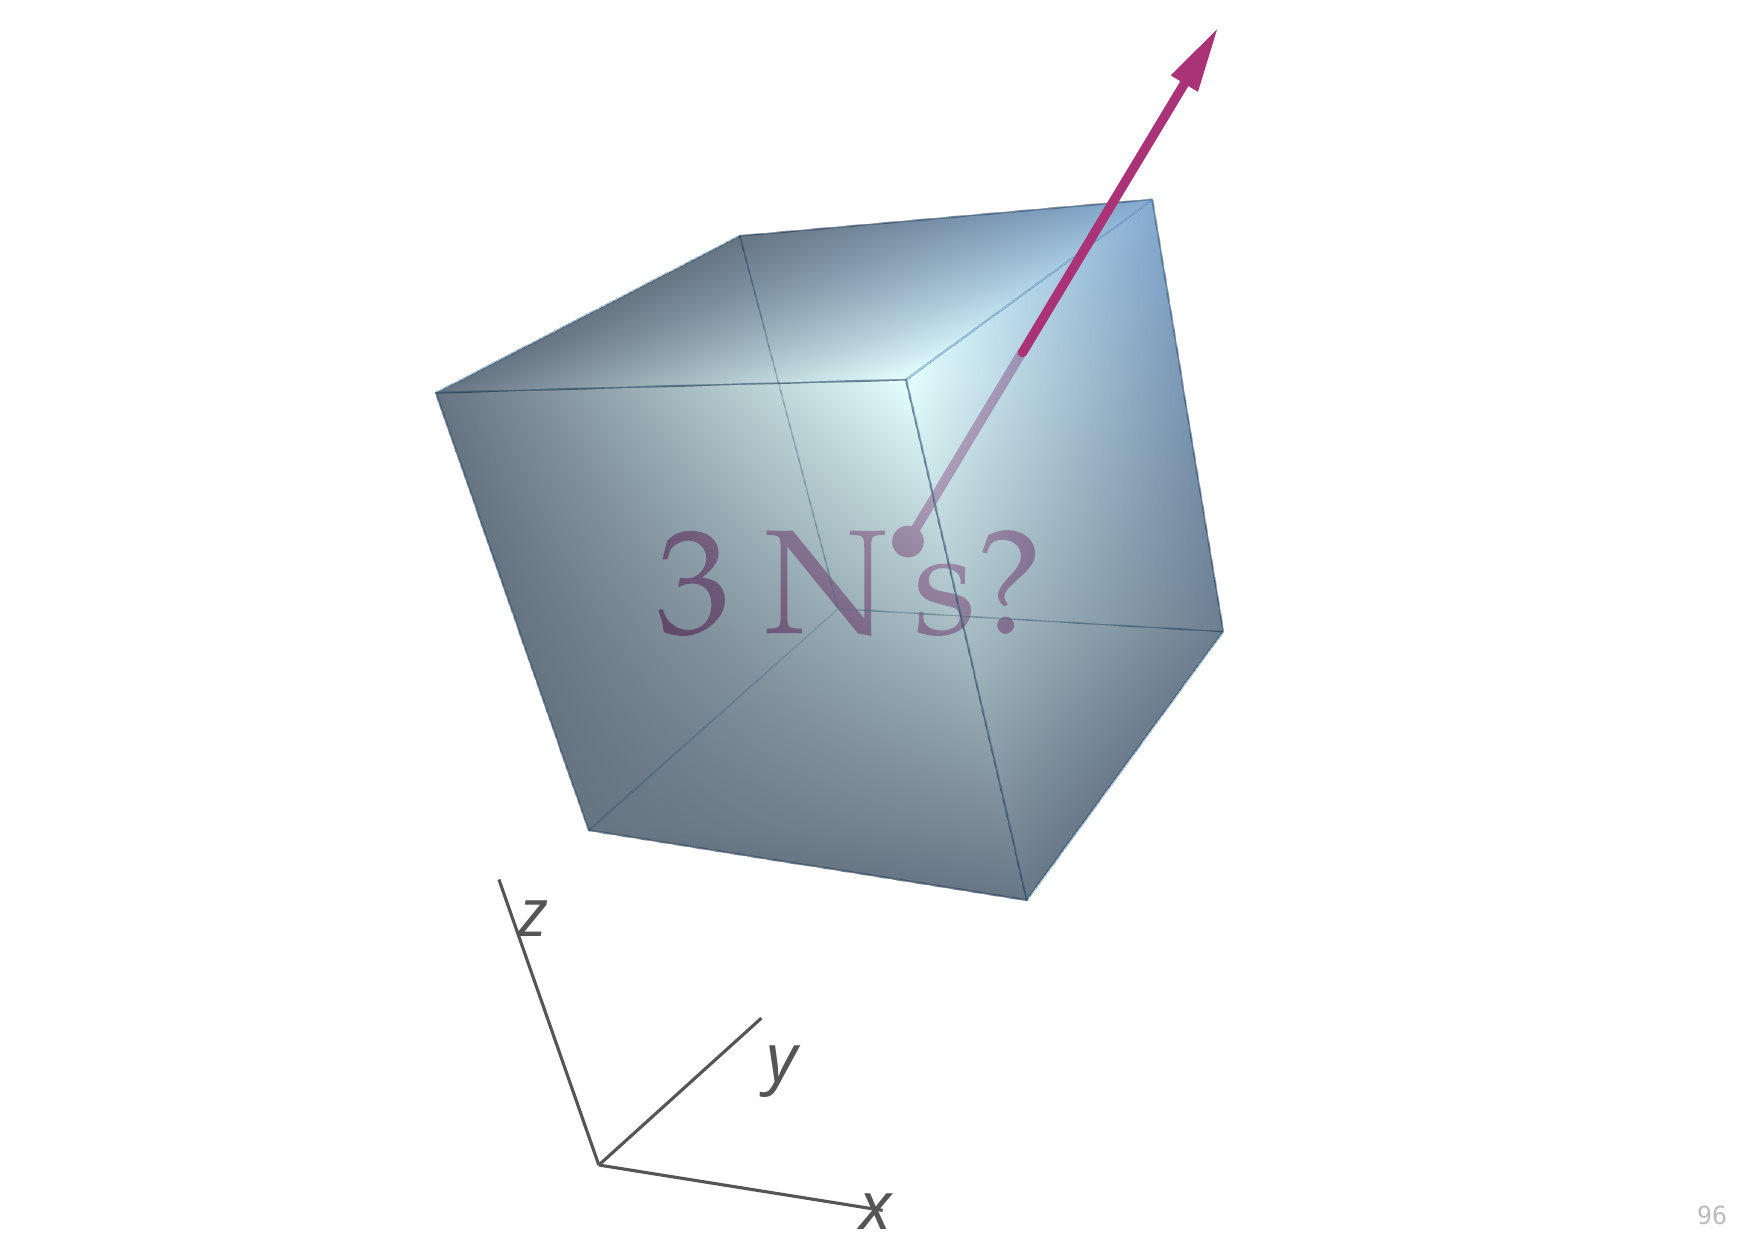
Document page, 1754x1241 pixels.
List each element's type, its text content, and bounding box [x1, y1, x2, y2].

text_box x [844, 1141, 886, 1230]
text_box z [503, 848, 543, 937]
text_box y [751, 994, 793, 1083]
